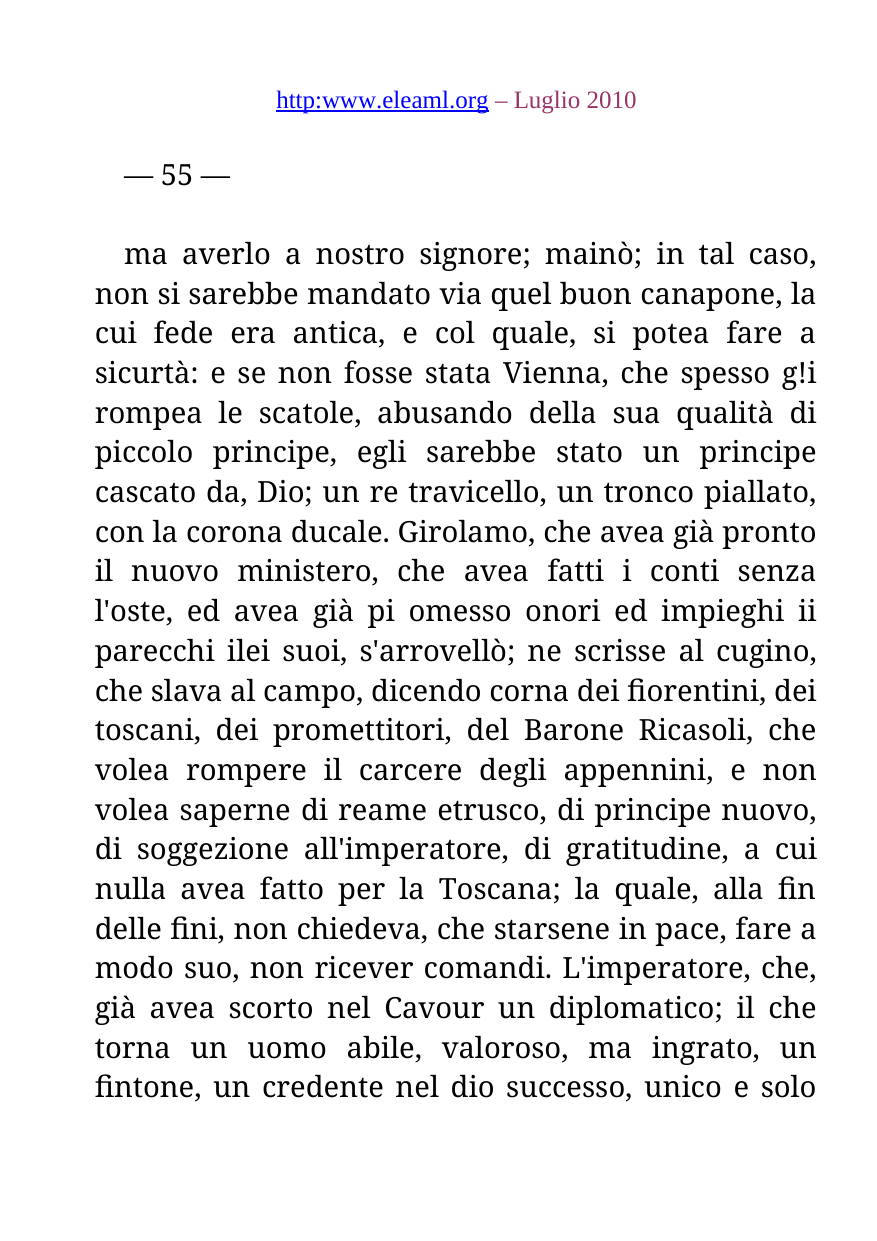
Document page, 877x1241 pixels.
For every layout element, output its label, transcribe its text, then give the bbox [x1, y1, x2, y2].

text — 55 — [94, 154, 818, 193]
text ma averlo a nostro signore; mainò; in tal caso, non si sarebbe mandato via quel buon canapone, la cui fede era antica, e col quale, si potea fare a sicurtà: e se non fosse stata Vienna, che spesso g!i rompea le scatole, abusando della sua qualità di piccolo principe, egli sarebbe stato un principe cascato da, Dio; un re travicello, un tronco piallato, con la corona ducale. Girolamo, che avea già pronto il nuovo ministero, che avea fatti i conti senza l'oste, ed avea già pi omesso onori ed impieghi ii parecchi ilei suoi, s'arrovellò; ne scrisse al cugino, che slava al campo, dicendo corna dei fiorentini, dei toscani, dei promettitori, del Barone Ricasoli, che volea rompere il carcere degli appennini, e non volea saperne di reame etrusco, di principe nuovo, di soggezione all'imperatore, di gratitudine, a cui nulla avea fatto per la Toscana; la quale, alla fin delle fini, non chiedeva, che starsene in pace, fare a modo suo, non ricever comandi. L'imperatore, che, già avea scorto nel Cavour un diplomatico; il che torna un uomo abile, valoroso, ma ingrato, un fintone, un credente nel dio successo, unico e solo [94, 233, 818, 1106]
